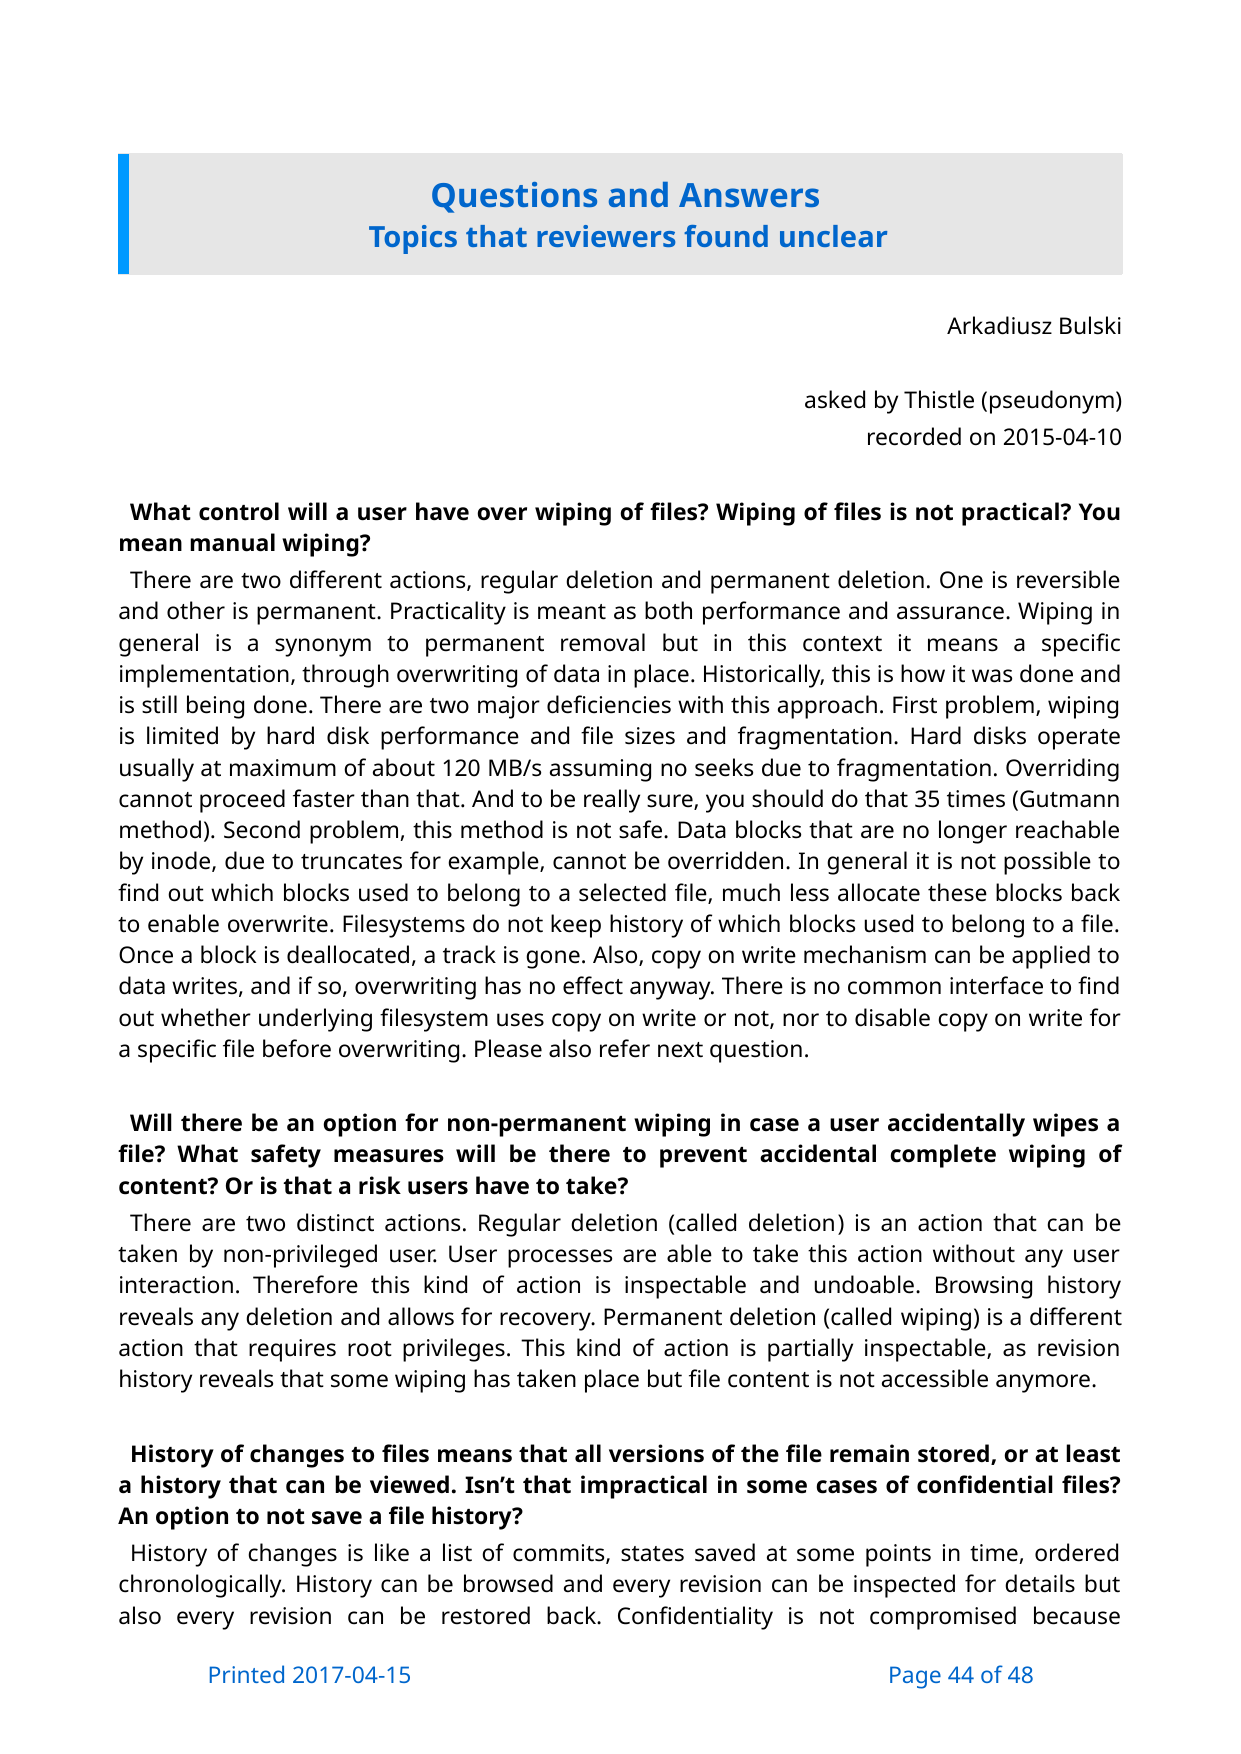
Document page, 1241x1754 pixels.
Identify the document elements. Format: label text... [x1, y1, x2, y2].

text There are two different actions, regular deletion and permanent deletion. One is reversible and other is permanent. Practicality is meant as both performance and assurance. Wiping in general is a synonym to permanent removal but in this context it means a specific implementation, through overwriting of data in place. Historically, this is how it was done and is still being done. There are two major deficiencies with this approach. First problem, wiping is limited by hard disk performance and file sizes and fragmentation. Hard disks operate usually at maximum of about 120 MB/s assuming no seeks due to fragmentation. Overriding cannot proceed faster than that. And to be really sure, you should do that 35 times (Gutmann method). Second problem, this method is not safe. Data blocks that are no longer reachable by inode, due to truncates for example, cannot be overridden. In general it is not possible to find out which blocks used to belong to a selected file, much less allocate these blocks back to enable overwrite. Filesystems do not keep history of which blocks used to belong to a file. Once a block is deallocated, a track is gone. Also, copy on write mechanism can be applied to data writes, and if so, overwriting has no effect anyway. There is no common interface to find out whether underlying filesystem uses copy on write or not, nor to disable copy on write for a specific file before overwriting. Please also refer next question. [118, 564, 1122, 1064]
text History of changes to files means that all versions of the file remain stored, or at least a history that can be viewed. Isn’t that impractical in some cases of confidential files? An option to not save a file history? [118, 1437, 1122, 1531]
text recorded on 2015-04-10 [118, 421, 1122, 452]
text Will there be an option for non-permanent wiping in case a user accidentally wipes a file? What safety measures will be there to prevent accidental complete wiping of content? Or is that a risk users have to take? [118, 1107, 1122, 1201]
subtitle Questions and Answers Topics that reviewers found unclear [129, 155, 1122, 274]
text What control will a user have over wiping of files? Wiping of files is not practical? You mean manual wiping? [118, 496, 1122, 558]
text asked by Thistle (pseudonym) [118, 384, 1122, 415]
text Arkadiusz Bulski [118, 310, 1122, 341]
text There are two distinct actions. Regular deletion (called deletion) is an action that can be taken by non-privileged user. User processes are able to take this action without any user interaction. Therefore this kind of action is inspectable and undoable. Browsing history reveals any deletion and allows for recovery. Permanent deletion (called wiping) is a different action that requires root privileges. This kind of action is partially inspectable, as revision history reveals that some wiping has taken place but file content is not accessible anymore. [118, 1207, 1122, 1394]
text History of changes is like a list of commits, states saved at some points in time, ordered chronologically. History can be browsed and every revision can be inspected for details but also every revision can be restored back. Confidentiality is not compromised because [118, 1537, 1122, 1631]
